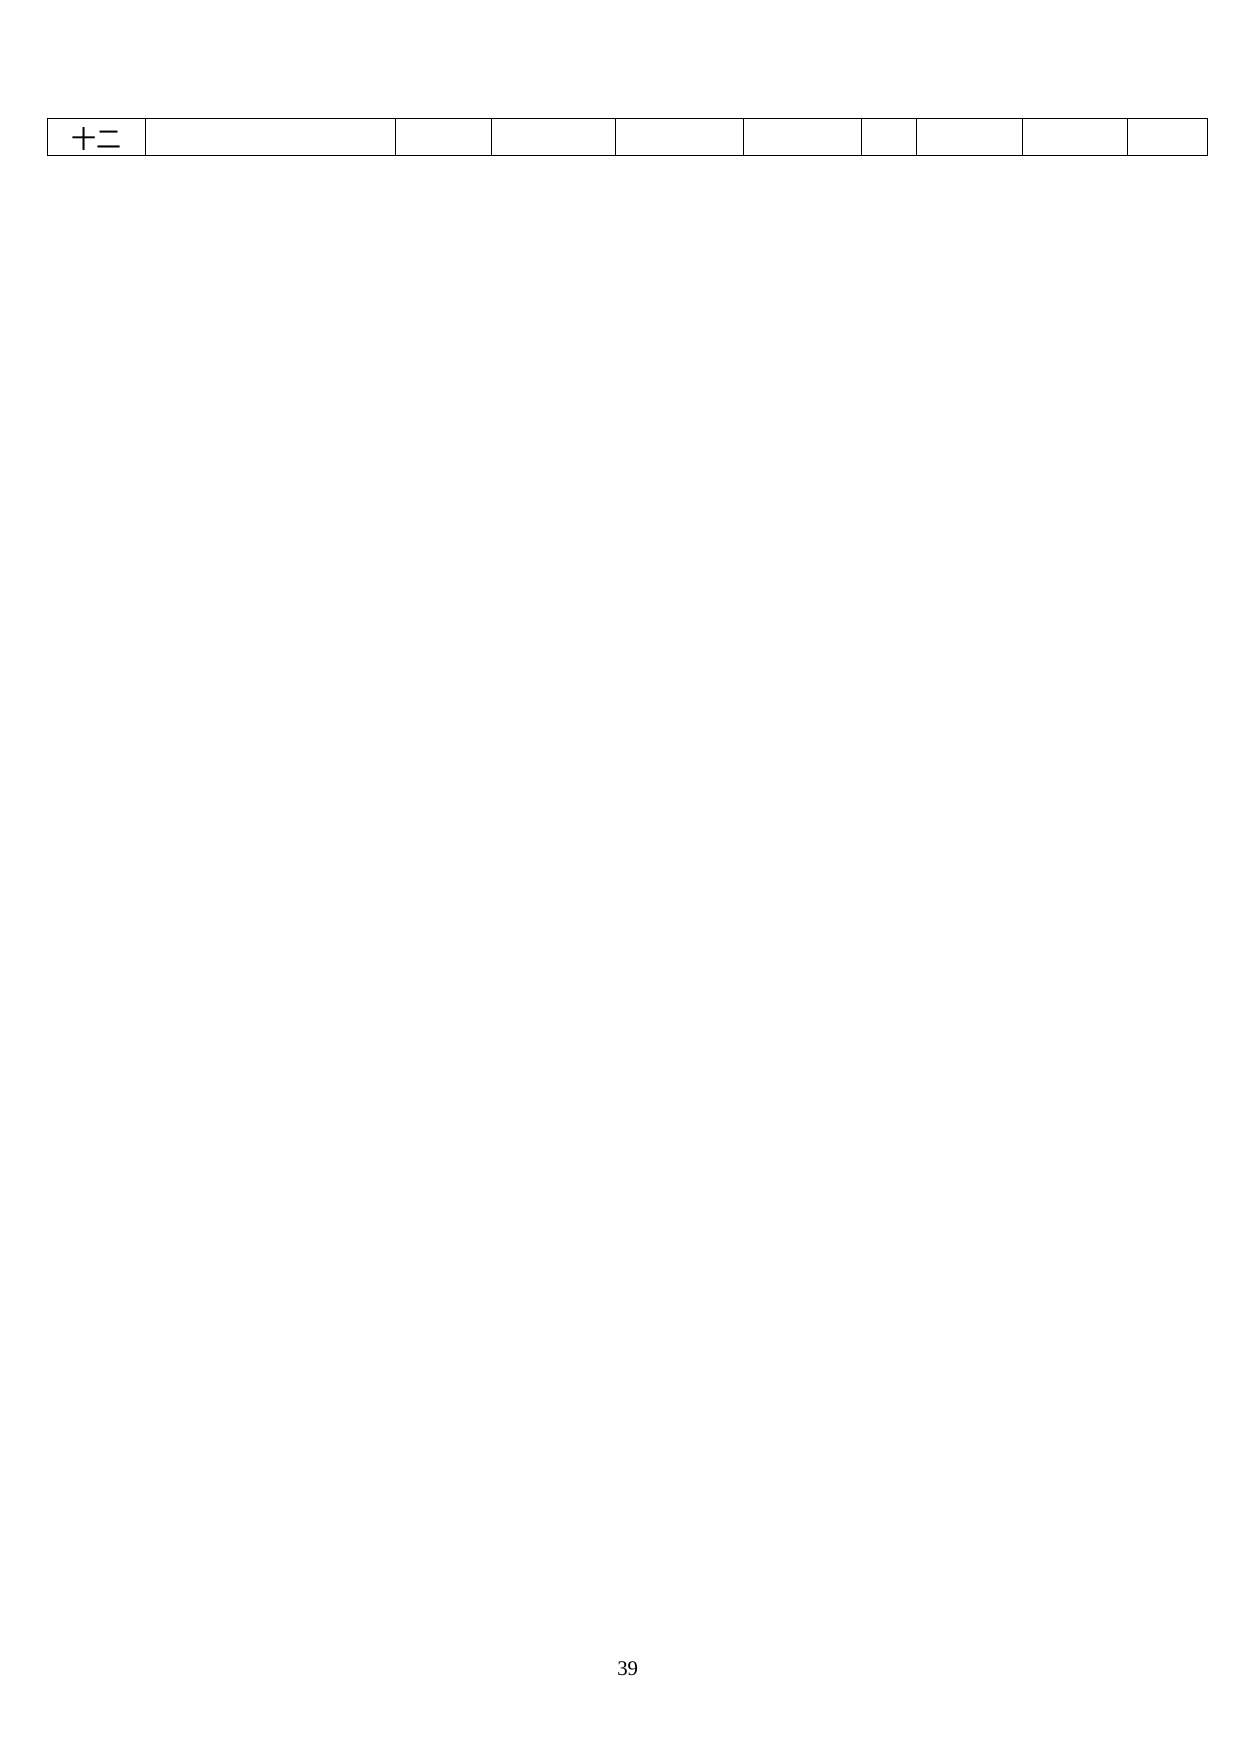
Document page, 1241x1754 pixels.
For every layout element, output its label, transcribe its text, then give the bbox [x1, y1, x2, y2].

table_cell [1023, 119, 1127, 155]
table_cell [616, 119, 743, 155]
table_cell [396, 119, 491, 155]
table_cell [146, 119, 395, 155]
table_cell [917, 119, 1022, 155]
table_cell [1128, 119, 1207, 155]
table_cell [744, 119, 861, 155]
table_cell 十二 [48, 119, 145, 155]
table_cell [492, 119, 615, 155]
table_cell [862, 119, 916, 155]
